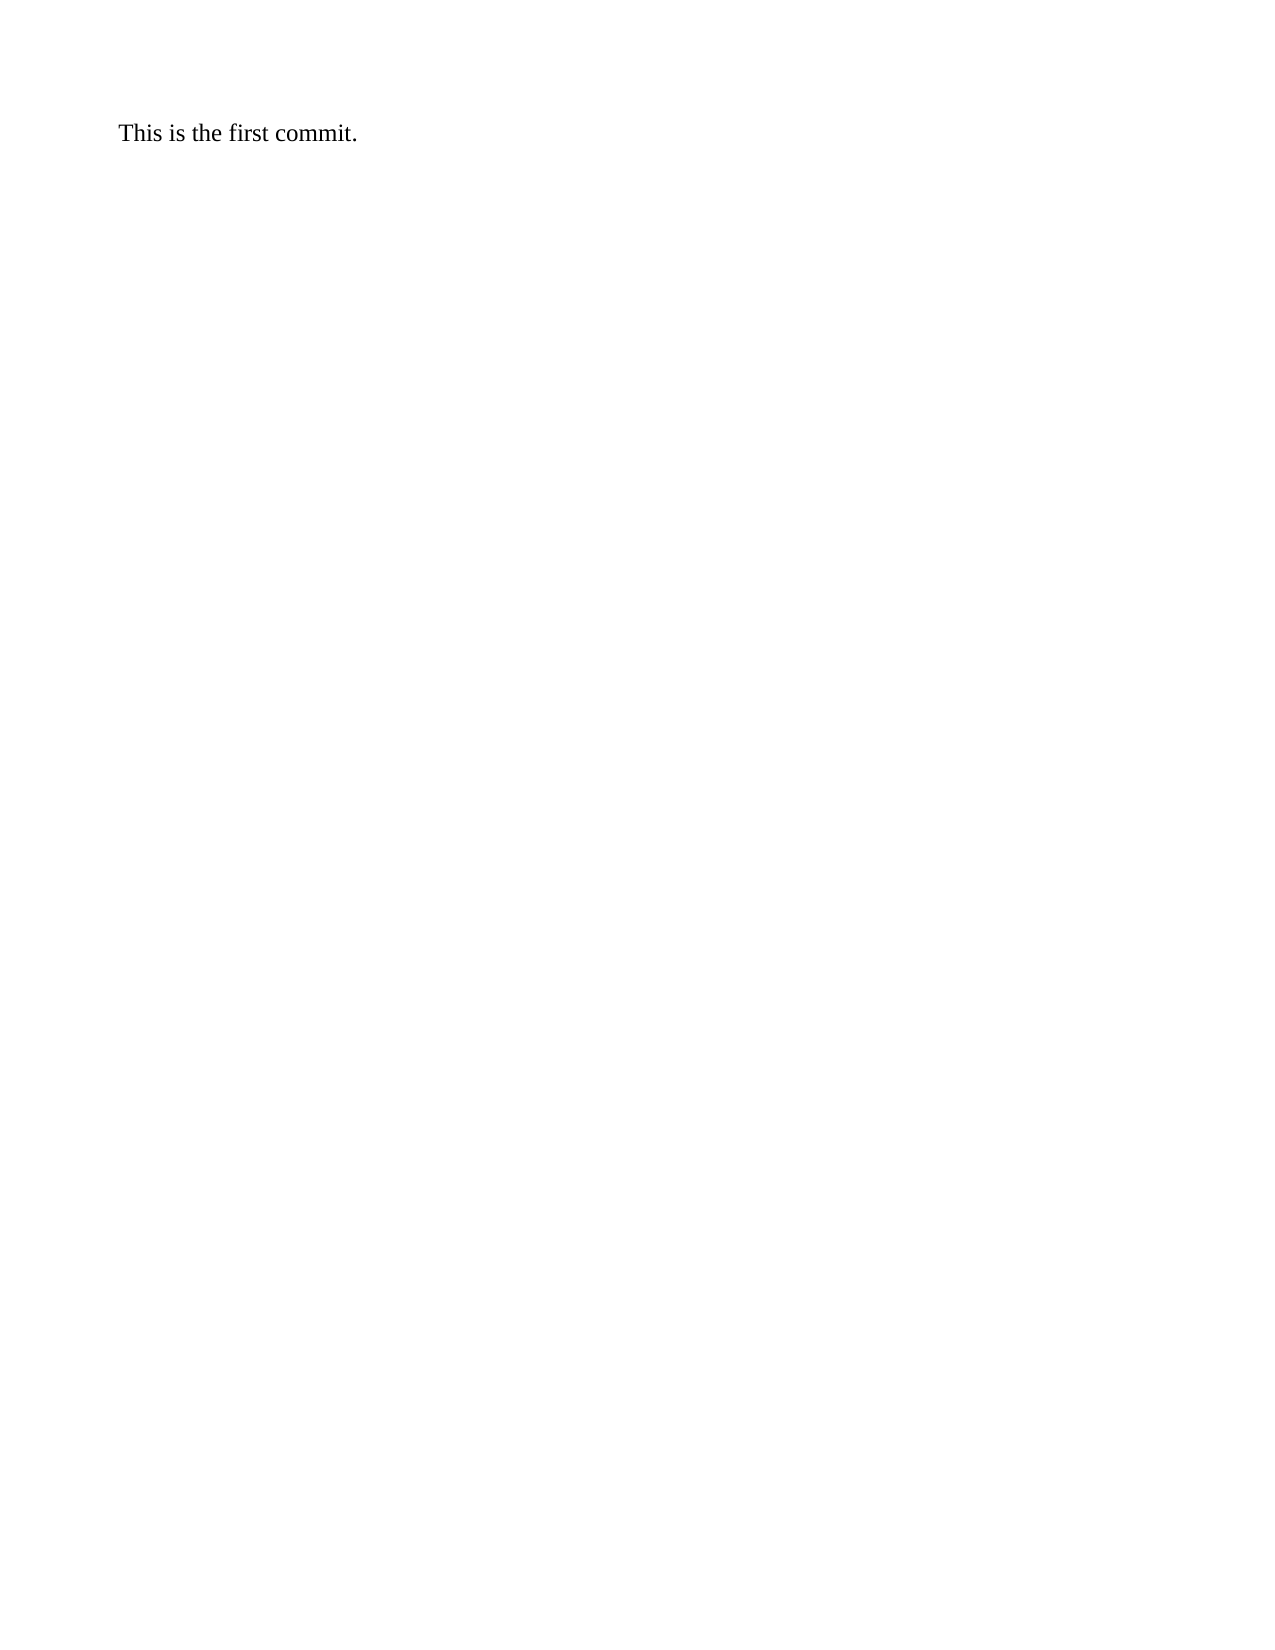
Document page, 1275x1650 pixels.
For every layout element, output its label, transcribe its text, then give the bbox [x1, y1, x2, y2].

text This is the first commit. [118, 118, 1157, 147]
